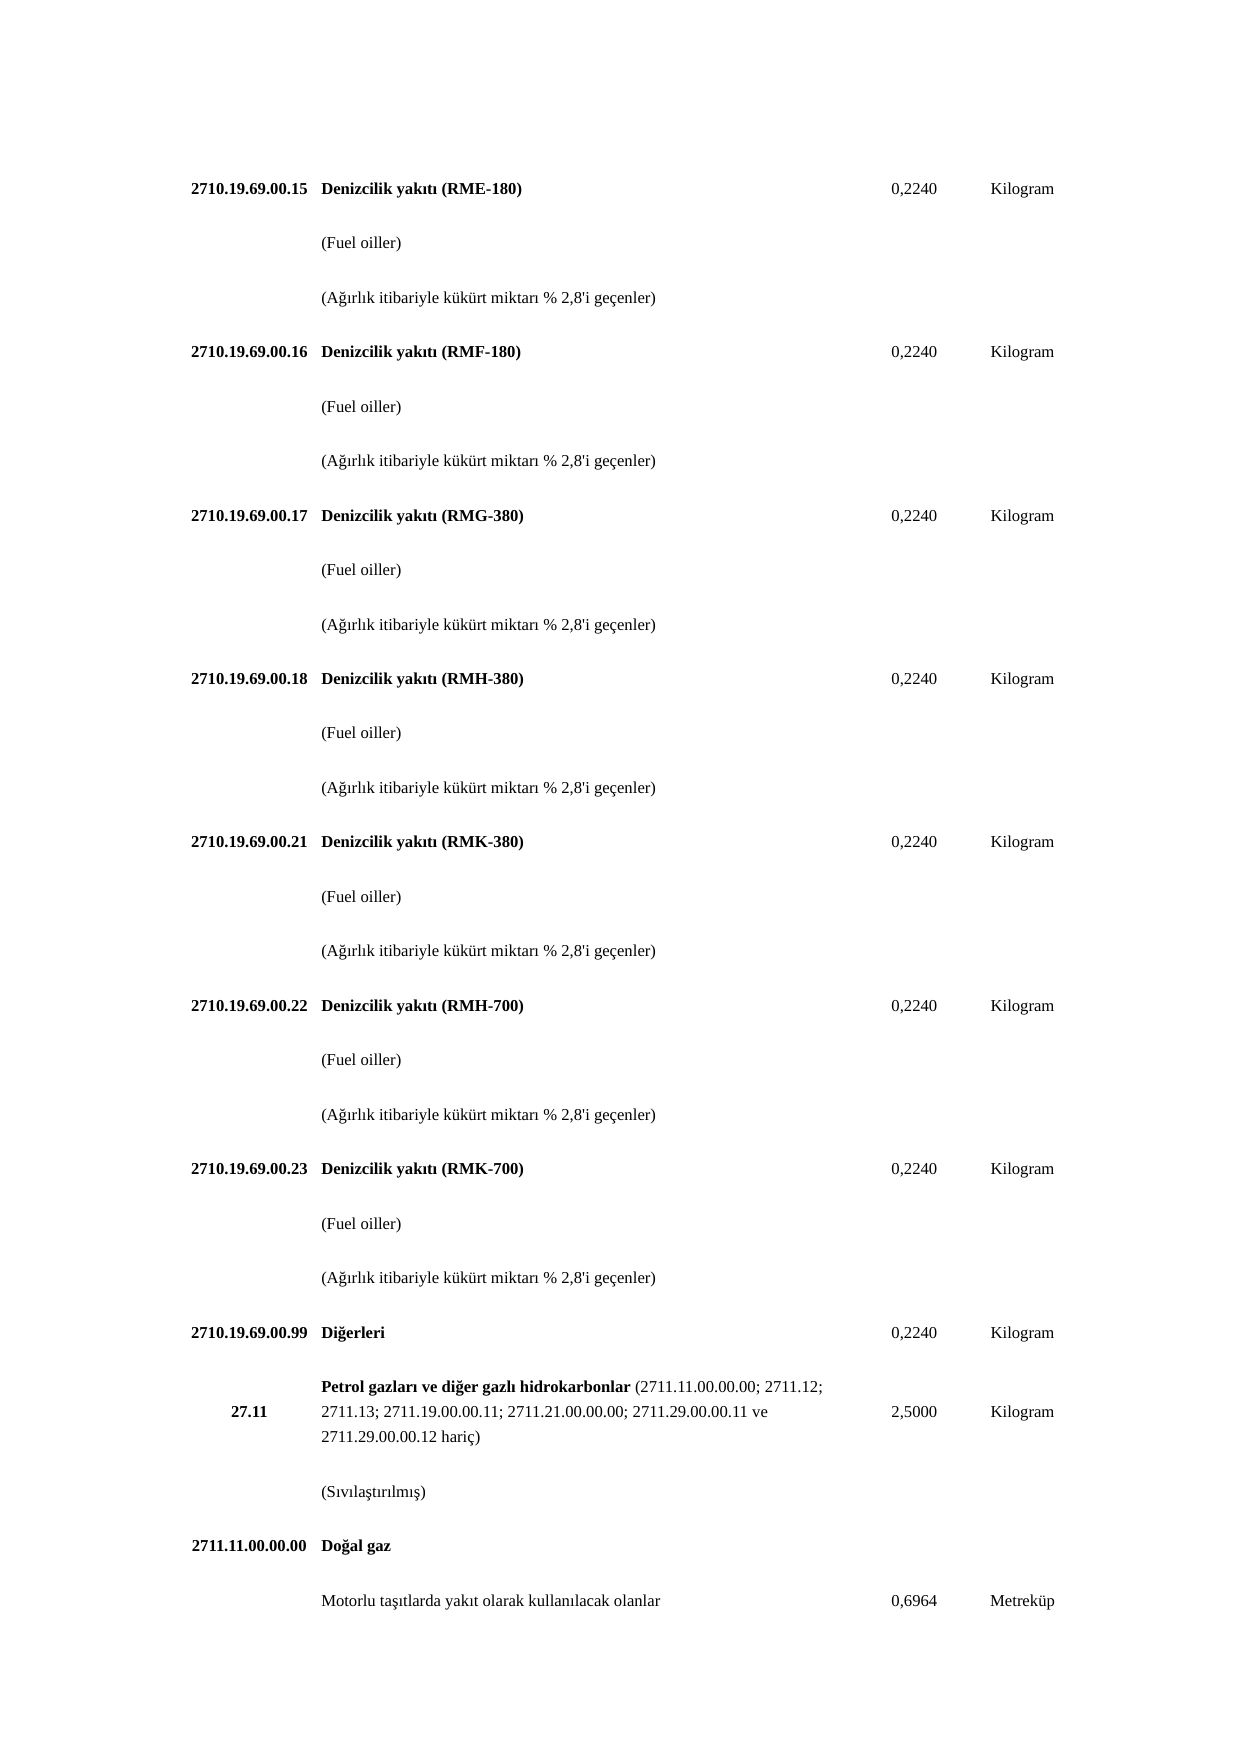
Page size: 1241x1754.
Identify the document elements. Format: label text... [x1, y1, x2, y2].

table_cell [177, 227, 321, 282]
table_cell Denizcilik yakıtı (RMH-380) [321, 663, 847, 717]
table_cell (Fuel oiller) [321, 1044, 847, 1099]
table_cell (Ağırlık itibariyle kükürt miktarı % 2,8'i geçenler) [321, 445, 847, 499]
table_cell (Ağırlık itibariyle kükürt miktarı % 2,8'i geçenler) [321, 1099, 847, 1153]
table_cell Denizcilik yakıtı (RMG-380) [321, 500, 847, 554]
table_cell [177, 118, 321, 173]
table_cell Doğal gaz [321, 1530, 847, 1584]
table_cell [847, 772, 981, 826]
table_cell Motorlu taşıtlarda yakıt olarak kullanılacak olanlar [321, 1585, 847, 1609]
table_cell [981, 1530, 1063, 1584]
table_cell 27.11 [177, 1371, 321, 1476]
table_cell [847, 718, 981, 772]
table_cell 0,2240 [847, 663, 981, 717]
table_cell [981, 718, 1063, 772]
table_cell [847, 881, 981, 935]
table_cell [847, 1530, 981, 1584]
table_cell 0,2240 [847, 336, 981, 391]
table_cell [177, 391, 321, 445]
table_cell [177, 772, 321, 826]
table_cell [847, 118, 981, 173]
table_cell Kilogram [981, 336, 1063, 391]
table_cell [847, 935, 981, 990]
table_cell [847, 1099, 981, 1153]
table_cell 2711.11.00.00.00 [177, 1530, 321, 1584]
table_cell [847, 227, 981, 282]
table_cell [847, 445, 981, 499]
table_cell [177, 935, 321, 990]
table_cell [177, 282, 321, 336]
table_cell Kilogram [981, 826, 1063, 881]
table_cell [321, 118, 847, 173]
table_cell [177, 1044, 321, 1099]
table_cell (Ağırlık itibariyle kükürt miktarı % 2,8'i geçenler) [321, 772, 847, 826]
table_cell (Ağırlık itibariyle kükürt miktarı % 2,8'i geçenler) [321, 1262, 847, 1317]
table_cell (Fuel oiller) [321, 881, 847, 935]
table_cell (Ağırlık itibariyle kükürt miktarı % 2,8'i geçenler) [321, 935, 847, 990]
table_cell 0,2240 [847, 173, 981, 227]
table_cell Denizcilik yakıtı (RME-180) [321, 173, 847, 227]
table_cell 2710.19.69.00.17 [177, 500, 321, 554]
table_cell [177, 554, 321, 608]
table_cell [177, 1585, 321, 1609]
table_cell (Fuel oiller) [321, 554, 847, 608]
table_cell (Fuel oiller) [321, 391, 847, 445]
table_cell [981, 881, 1063, 935]
table_cell [847, 554, 981, 608]
table_cell 0,2240 [847, 990, 981, 1044]
table_cell [981, 1044, 1063, 1099]
table_cell [981, 772, 1063, 826]
table_cell (Fuel oiller) [321, 227, 847, 282]
table_cell [847, 282, 981, 336]
table_cell Kilogram [981, 990, 1063, 1044]
table_cell Kilogram [981, 1371, 1063, 1476]
table_cell [981, 935, 1063, 990]
table_cell [177, 609, 321, 663]
table_cell [177, 1262, 321, 1317]
table_cell 0,6964 [847, 1585, 981, 1609]
table_cell [847, 1208, 981, 1262]
table_cell [981, 445, 1063, 499]
table_cell [981, 1099, 1063, 1153]
table_cell [981, 554, 1063, 608]
table_cell [177, 1208, 321, 1262]
table_cell Kilogram [981, 173, 1063, 227]
table_cell [981, 1476, 1063, 1530]
table_cell Kilogram [981, 500, 1063, 554]
table_cell 2,5000 [847, 1371, 981, 1476]
table_cell [847, 1476, 981, 1530]
table_cell 2710.19.69.00.16 [177, 336, 321, 391]
table_cell [981, 118, 1063, 173]
table_cell 0,2240 [847, 826, 981, 881]
table_cell Denizcilik yakıtı (RMK-380) [321, 826, 847, 881]
table_cell [177, 881, 321, 935]
table_cell [177, 445, 321, 499]
table_cell [981, 1262, 1063, 1317]
table_cell Diğerleri [321, 1317, 847, 1371]
table_cell [177, 718, 321, 772]
table_cell Kilogram [981, 1317, 1063, 1371]
table_cell 2710.19.69.00.15 [177, 173, 321, 227]
table_cell Denizcilik yakıtı (RMH-700) [321, 990, 847, 1044]
table_cell [981, 227, 1063, 282]
table_cell [981, 1208, 1063, 1262]
table_cell 2710.19.69.00.21 [177, 826, 321, 881]
table_cell [981, 282, 1063, 336]
table_cell Petrol gazları ve diğer gazlı hidrokarbonlar (2711.11.00.00.00; 2711.12; 2711.13; 2711.19.00.00.11; 2711.21.00.00.00; 2711.29.00.00.11 ve 2711.29.00.00.12 hariç) [321, 1371, 847, 1476]
table_cell (Ağırlık itibariyle kükürt miktarı % 2,8'i geçenler) [321, 282, 847, 336]
table_cell Metreküp [981, 1585, 1063, 1609]
table_cell 2710.19.69.00.99 [177, 1317, 321, 1371]
table_cell [981, 609, 1063, 663]
table_cell Denizcilik yakıtı (RMF-180) [321, 336, 847, 391]
table_cell 0,2240 [847, 1317, 981, 1371]
table_cell (Fuel oiller) [321, 718, 847, 772]
table_cell 2710.19.69.00.23 [177, 1153, 321, 1208]
table_cell [177, 1099, 321, 1153]
table_cell 2710.19.69.00.22 [177, 990, 321, 1044]
table_cell [847, 1262, 981, 1317]
table_cell 2710.19.69.00.18 [177, 663, 321, 717]
table_cell (Fuel oiller) [321, 1208, 847, 1262]
table_cell [177, 1476, 321, 1530]
table_cell [847, 609, 981, 663]
table_cell (Ağırlık itibariyle kükürt miktarı % 2,8'i geçenler) [321, 609, 847, 663]
table_cell (Sıvılaştırılmış) [321, 1476, 847, 1530]
table_cell 0,2240 [847, 1153, 981, 1208]
table_cell 0,2240 [847, 500, 981, 554]
table_cell Kilogram [981, 1153, 1063, 1208]
table_cell Denizcilik yakıtı (RMK-700) [321, 1153, 847, 1208]
table_cell [847, 1044, 981, 1099]
table_cell [981, 391, 1063, 445]
table_cell [847, 391, 981, 445]
table_cell Kilogram [981, 663, 1063, 717]
